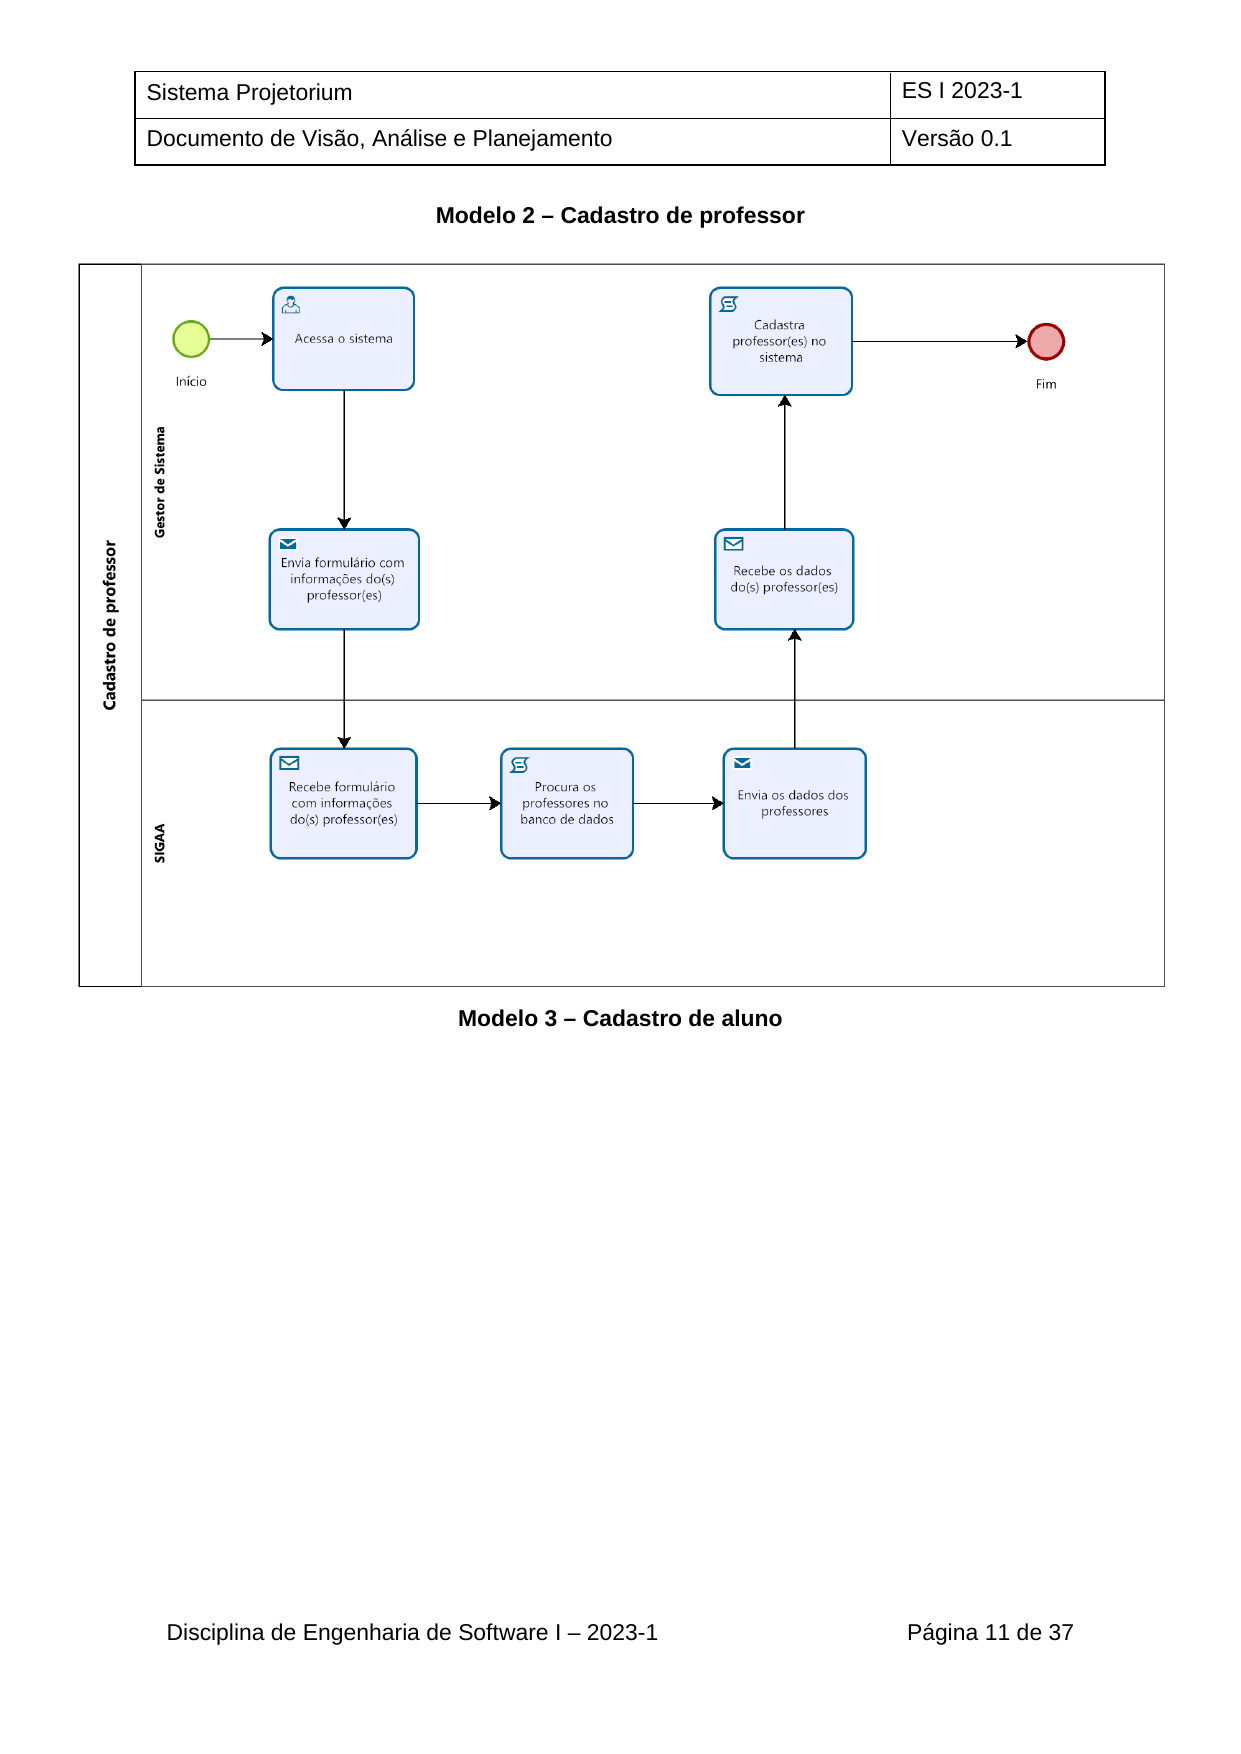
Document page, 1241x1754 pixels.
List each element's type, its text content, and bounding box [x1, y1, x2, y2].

text Modelo 3 – Cadastro de aluno [148, 1005, 1092, 1031]
text Modelo 2 – Cadastro de professor [148, 202, 1092, 228]
picture [72, 244, 1170, 1005]
